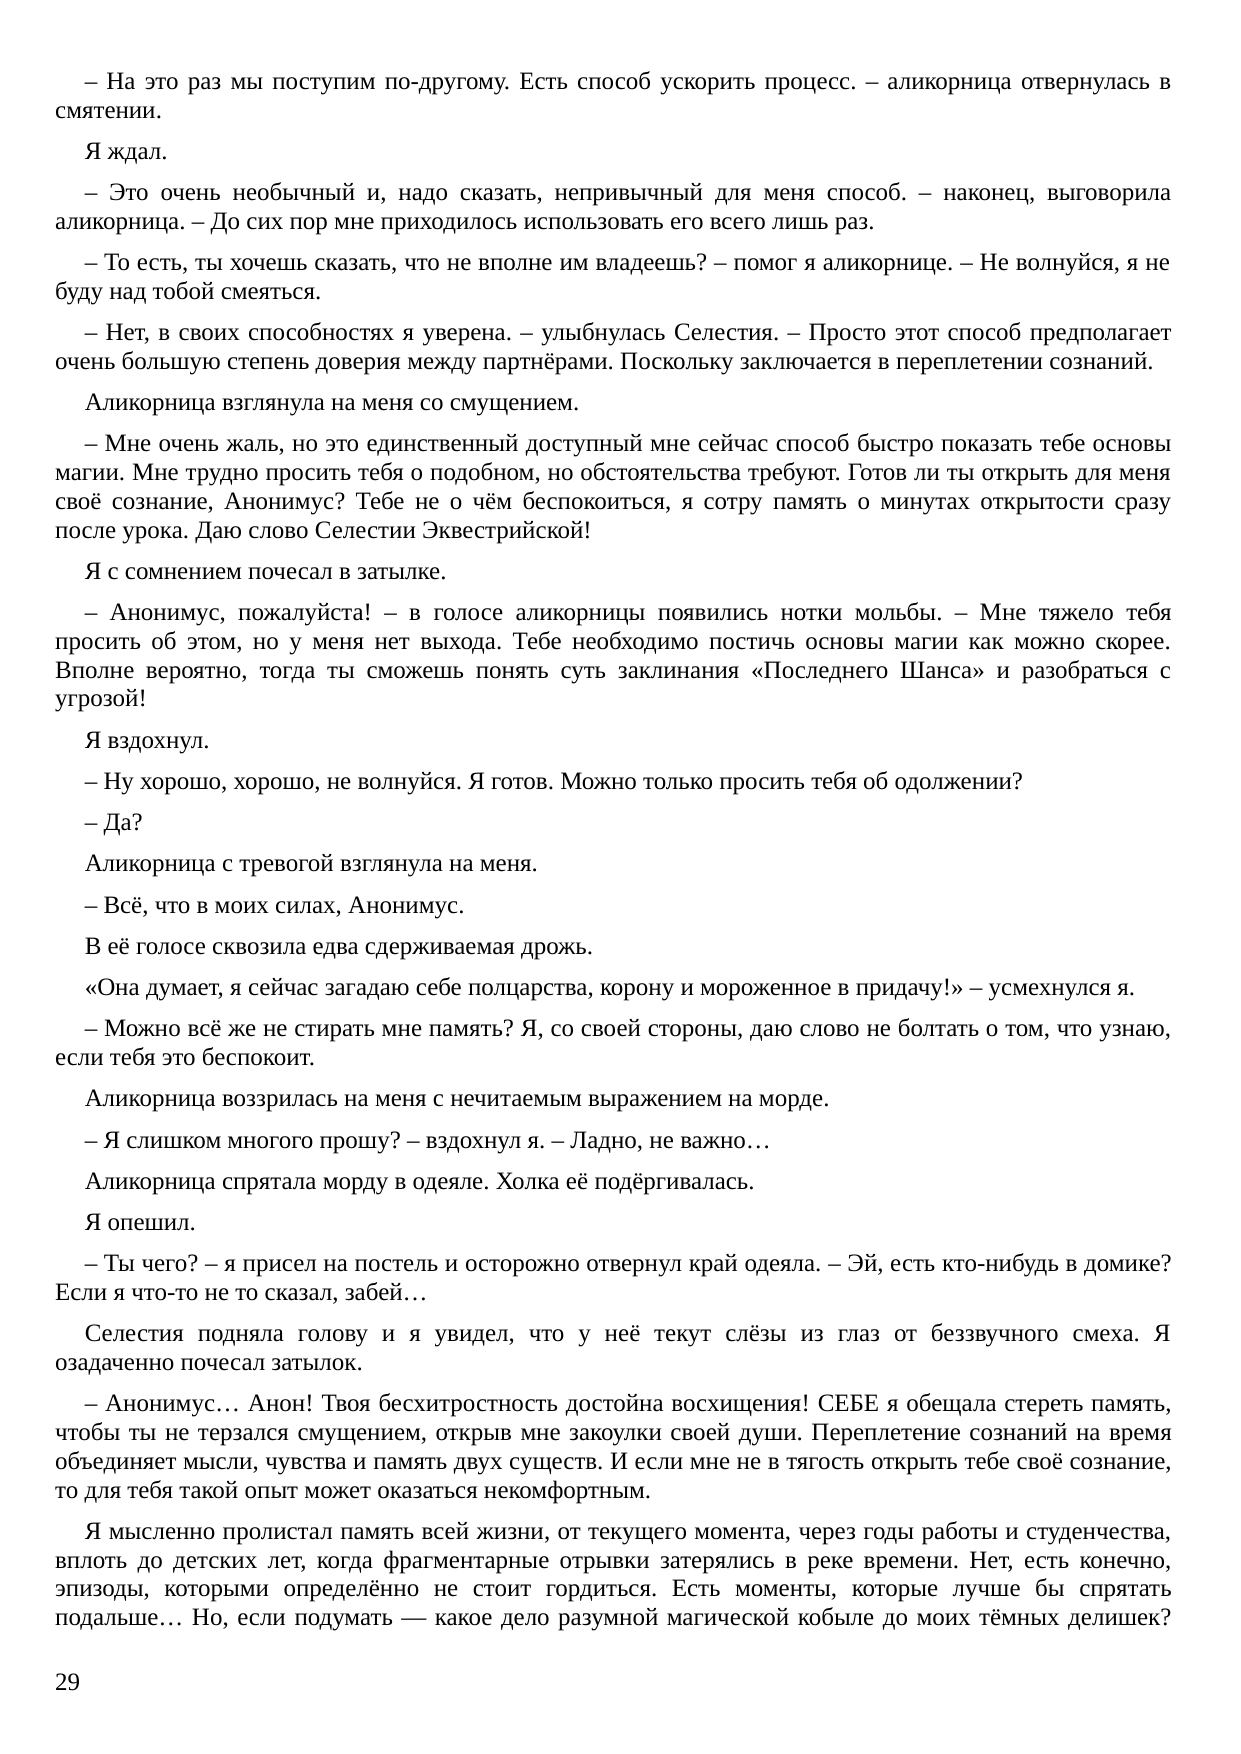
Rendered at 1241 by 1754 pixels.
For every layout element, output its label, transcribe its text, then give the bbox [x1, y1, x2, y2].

text – Нет, в своих способностях я уверена. – улыбнулась Селестия. – Просто этот способ предполагает очень большую степень доверия между партнёрами. Поскольку заключается в переплетении сознаний. [55, 317, 1173, 375]
text – На это раз мы поступим по-другому. Есть способ ускорить процесс. – аликорница отвернулась в смятении. [55, 66, 1173, 123]
text Я мысленно пролистал память всей жизни, от текущего момента, через годы работы и студенчества, вплоть до детских лет, когда фрагментарные отрывки затерялись в реке времени. Нет, есть конечно, эпизоды, которыми определённо не стоит гордиться. Есть моменты, которые лучше бы спрятать подальше… Но, если подумать — какое дело разумной магической кобыле до моих тёмных делишек? [55, 1516, 1173, 1631]
text – Всё, что в моих силах, Анонимус. [55, 890, 1173, 918]
text – Анонимус, пожалуйста! – в голосе аликорницы появились нотки мольбы. – Мне тяжело тебя просить об этом, но у меня нет выхода. Тебе необходимо постичь основы магии как можно скорее. Вполне вероятно, тогда ты сможешь понять суть заклинания «Последнего Шанса» и разобраться с угрозой! [55, 597, 1173, 712]
text Аликорница спрятала морду в одеяле. Холка её подёргивалась. [55, 1166, 1173, 1195]
text – Анонимус… Анон! Твоя бесхитростность достойна восхищения! СЕБЕ я обещала стереть память, чтобы ты не терзался смущением, открыв мне закоулки своей души. Переплетение сознаний на время объединяет мысли, чувства и память двух существ. И если мне не в тягость открыть тебе своё сознание, то для тебя такой опыт может оказаться некомфортным. [55, 1388, 1173, 1503]
text Я с сомнением почесал в затылке. [55, 556, 1173, 585]
text – Это очень необычный и, надо сказать, непривычный для меня способ. – наконец, выговорила аликорница. – До сих пор мне приходилось использовать его всего лишь раз. [55, 177, 1173, 235]
text В её голосе сквозила едва сдерживаемая дрожь. [55, 931, 1173, 960]
text – Можно всё же не стирать мне память? Я, со своей стороны, даю слово не болтать о том, что узнаю, если тебя это беспокоит. [55, 1013, 1173, 1071]
text Селестия подняла голову и я увидел, что у неё текут слёзы из глаз от беззвучного смеха. Я озадаченно почесал затылок. [55, 1318, 1173, 1376]
text «Она думает, я сейчас загадаю себе полцарства, корону и мороженное в придачу!» – усмехнулся я. [55, 972, 1173, 1001]
text – Ну хорошо, хорошо, не волнуйся. Я готов. Можно только просить тебя об одолжении? [55, 766, 1173, 795]
text – Я слишком многого прошу? – вздохнул я. – Ладно, не важно… [55, 1125, 1173, 1153]
text Аликорница взглянула на меня со смущением. [55, 387, 1173, 416]
text – Да? [55, 807, 1173, 836]
text Я ждал. [55, 136, 1173, 165]
text – То есть, ты хочешь сказать, что не вполне им владеешь? – помог я аликорнице. – Не волнуйся, я не буду над тобой смеяться. [55, 247, 1173, 305]
text Аликорница с тревогой взглянула на меня. [55, 848, 1173, 877]
text Я вздохнул. [55, 725, 1173, 753]
text Я опешил. [55, 1207, 1173, 1236]
text – Ты чего? – я присел на постель и осторожно отвернул край одеяла. – Эй, есть кто-нибудь в домике? Если я что-то не то сказал, забей… [55, 1248, 1173, 1306]
text Аликорница воззрилась на меня с нечитаемым выражением на морде. [55, 1083, 1173, 1112]
text – Мне очень жаль, но это единственный доступный мне сейчас способ быстро показать тебе основы магии. Мне трудно просить тебя о подобном, но обстоятельства требуют. Готов ли ты открыть для меня своё сознание, Анонимус? Тебе не о чём беспокоиться, я сотру память о минутах открытости сразу после урока. Даю слово Селестии Эквестрийской! [55, 428, 1173, 543]
